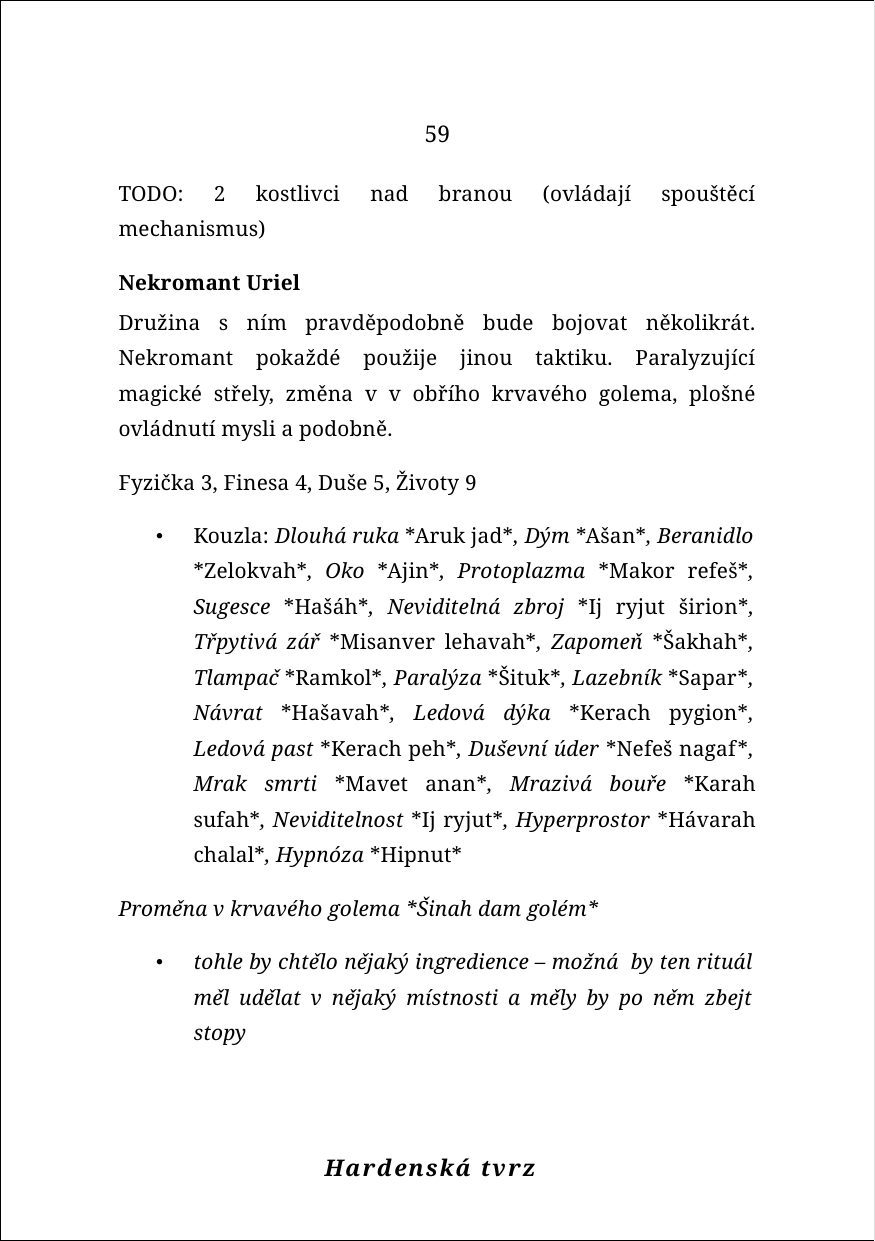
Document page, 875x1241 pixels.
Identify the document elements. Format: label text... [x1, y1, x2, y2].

text TODO: 2 kostlivci nad branou (ovládají spouštěcí mechanismus) [118, 179, 756, 243]
list tohle by chtělo nějaký ingredience – možná by ten rituál měl udělat v nějaký místnosti a měly by po něm zbejt stopy [156, 947, 756, 1047]
list Kouzla: Dlouhá ruka *Aruk jad*, Dým *Ašan*, Beranidlo *Zelokvah*, Oko *Ajin*, Protoplazma *Makor refeš*, Sugesce *Hašáh*, Neviditelná zbroj *Ij ryjut širion*, Třpytivá zář *Misanver lehavah*, Zapomeň *Šakhah*, Tlampač *Ramkol*, Paralýza *Šituk*, Lazebník *Sapar*, Návrat *Hašavah*, Ledová dýka *Kerach pygion*, Ledová past *Kerach peh*, Duševní úder *Nefeš nagaf*, Mrak smrti *Mavet anan*, Mrazivá bouře *Karah sufah*, Neviditelnost *Ij ryjut*, Hyperprostor *Hávarah chalal*, Hypnóza *Hipnut* [156, 521, 756, 869]
text Fyzička 3, Finesa 4, Duše 5, Životy 9 [118, 468, 756, 496]
text Proměna v krvavého golema *Šinah dam golém* [118, 894, 756, 922]
subtitle Nekromant Uriel [118, 268, 756, 296]
text Družina s ním pravděpodobně bude bojovat několikrát. Nekromant pokaždé použije jinou taktiku. Paralyzující magické střely, změna v v obřího krvavého golema, plošné ovládnutí mysli a podobně. [118, 308, 756, 443]
